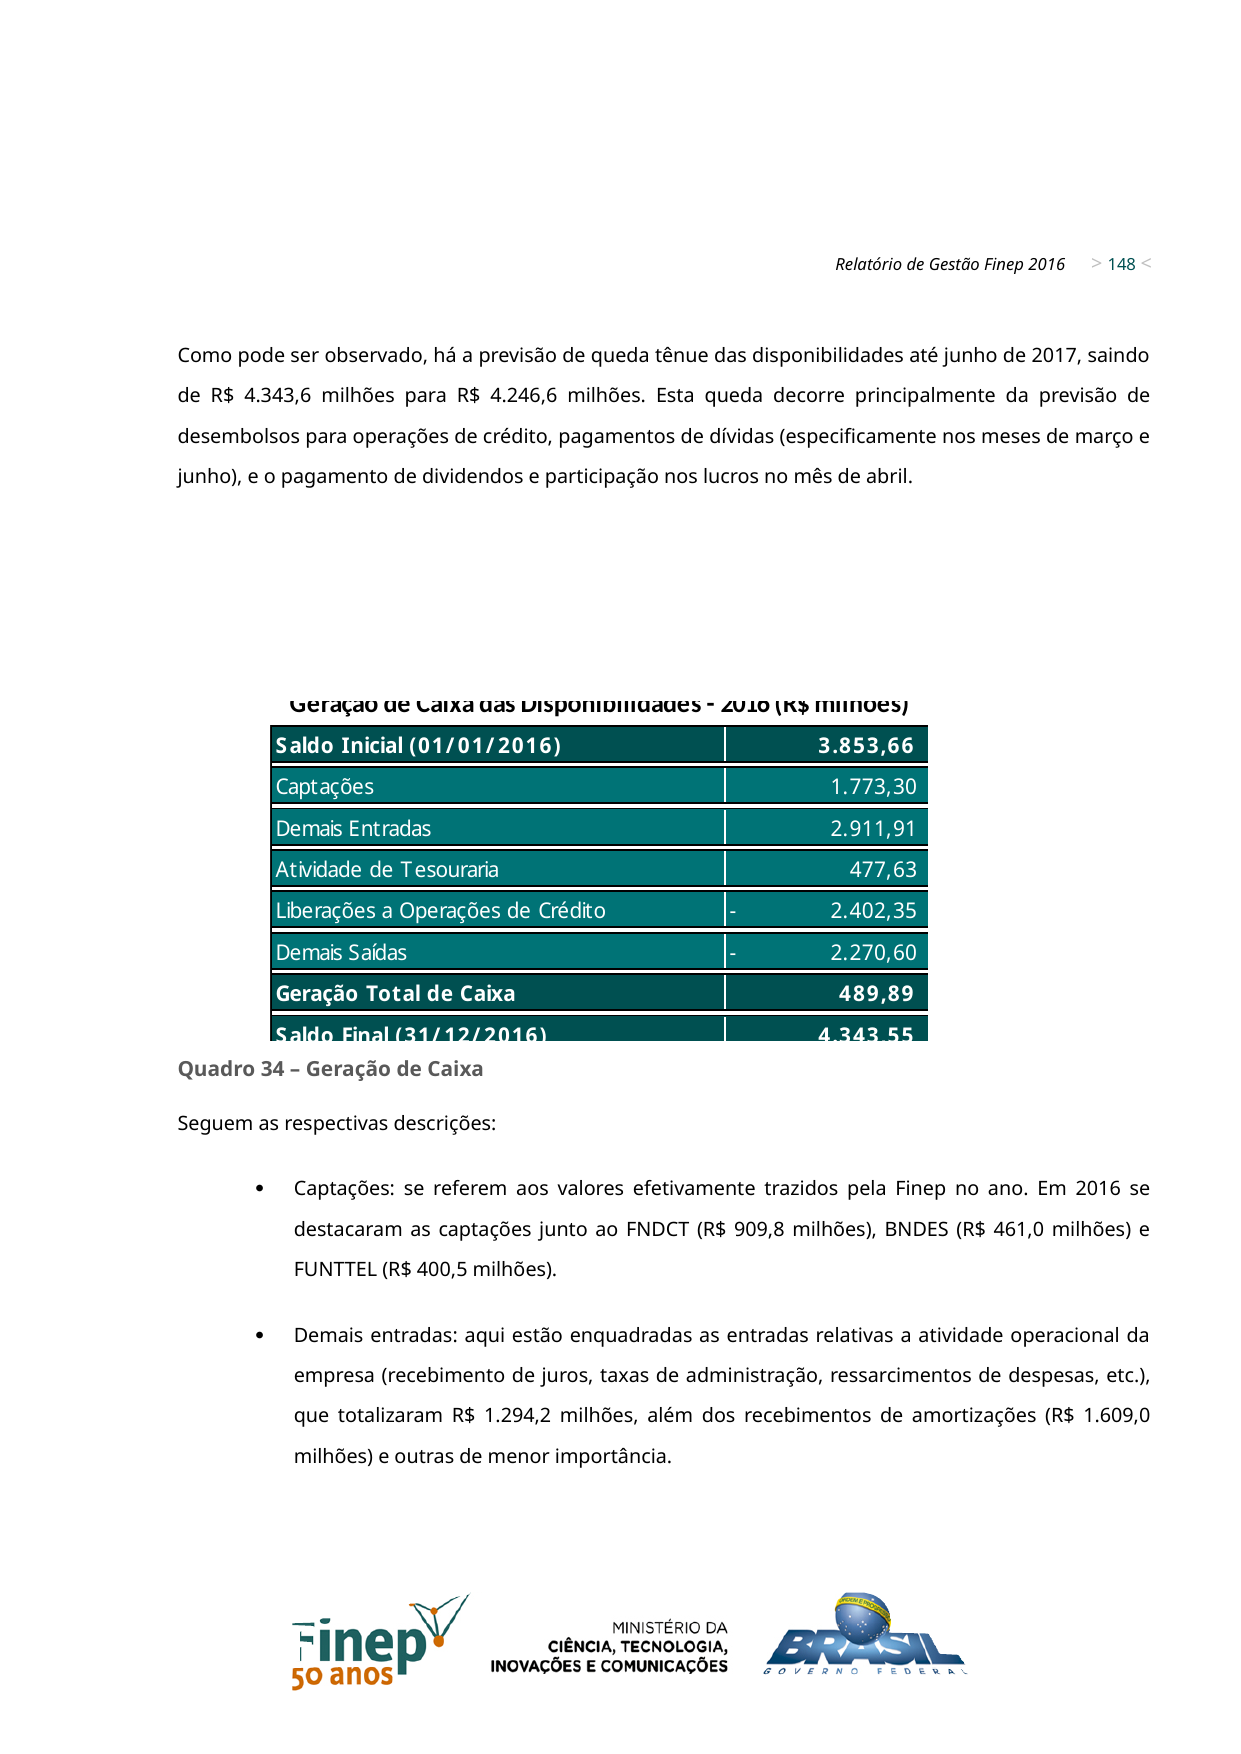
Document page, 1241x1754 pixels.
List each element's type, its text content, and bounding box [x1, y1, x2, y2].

text Seguem as respectivas descrições: [177, 1109, 1152, 1136]
list Demais entradas: aqui estão enquadradas as entradas relativas a atividade operacional da empresa (recebimento de juros, taxas de administração, ressarcimentos de despesas, etc.), que totalizaram R$ 1.294,2 milhões, além dos recebimentos de amortizações (R$ 1.609,0 milhões) e outras de menor importância. [256, 1321, 1152, 1469]
text Quadro 34 – Geração de Caixa [177, 663, 1152, 1083]
list Captações: se referem aos valores efetivamente trazidos pela Finep no ano. Em 2016 se destacaram as captações junto ao FNDCT (R$ 909,8 milhões), BNDES (R$ 461,0 milhões) e FUNTTEL (R$ 400,5 milhões). [256, 1175, 1152, 1282]
text Como pode ser observado, há a previsão de queda tênue das disponibilidades até junho de 2017, saindo de R$ 4.343,6 milhões para R$ 4.246,6 milhões. Esta queda decorre principalmente da previsão de desembolsos para operações de crédito, pagamentos de dívidas (especificamente nos meses de março e junho), e o pagamento de dividendos e participação nos lucros no mês de abril. [177, 341, 1152, 489]
